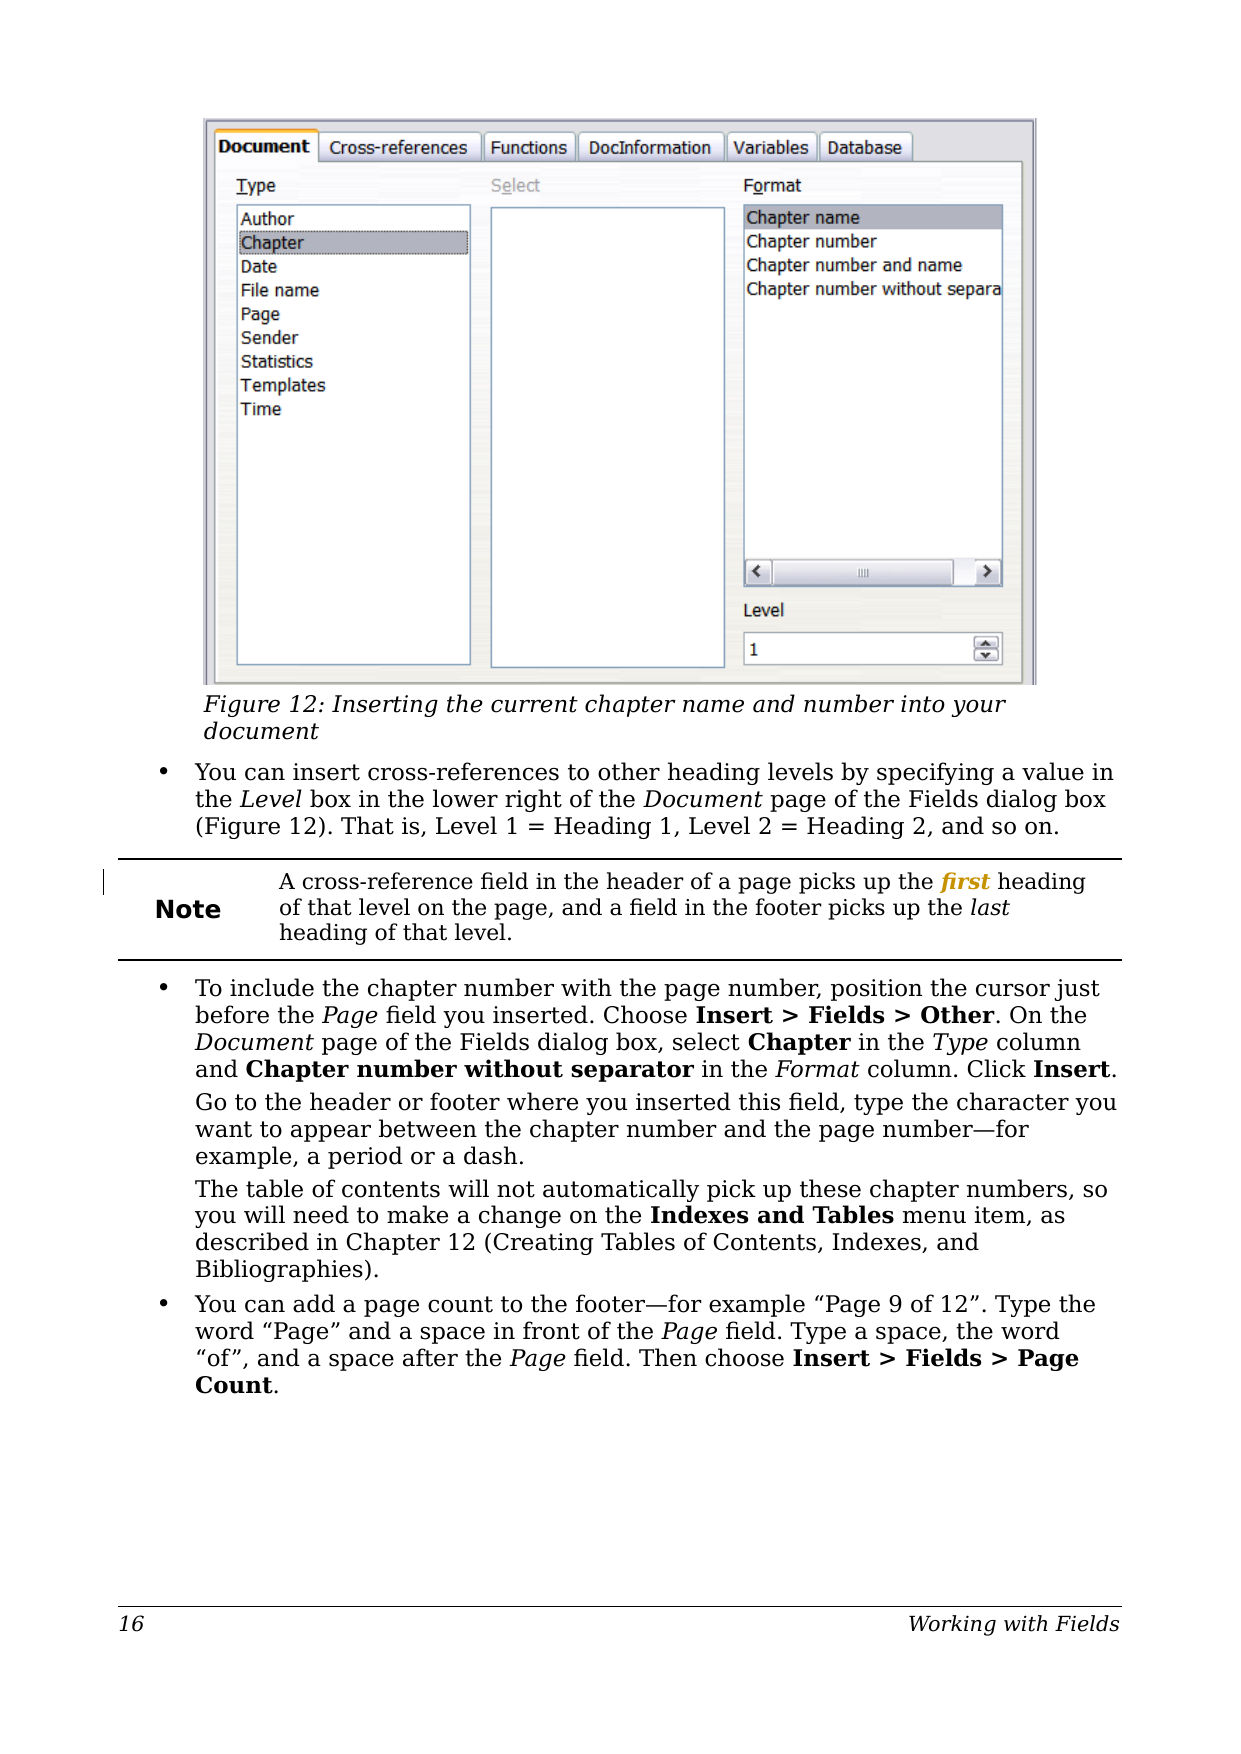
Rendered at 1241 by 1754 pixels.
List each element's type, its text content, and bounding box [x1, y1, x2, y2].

list To include the chapter number with the page number, position the cursor just before the Page field you inserted. Choose Insert > Fields > Other. On the Document page of the Fields dialog box, select Chapter in the Type column and Chapter number without separator in the Format column. Click Insert. [156, 973, 1122, 1083]
list You can insert cross-references to other heading levels by specifying a value in the Level box in the lower right of the Document page of the Fields dialog box (Figure 12). That is, Level 1 = Heading 1, Level 2 = Heading 2, and so on. [156, 757, 1122, 839]
list You can add a page count to the footer—for example “Page 9 of 12”. Type the word “Page” and a space in front of the Page field. Type a space, the word “of”, and a space after the Page field. Then choose Insert > Fields > Page Count. [156, 1289, 1122, 1399]
list Go to the header or footer where you inserted this field, type the character you want to appear between the chapter number and the page number—for example, a period or a dash. [195, 1089, 1122, 1169]
picture [203, 118, 1037, 685]
table_header Note [118, 860, 257, 958]
table_header A cross-reference field in the header of a page picks up the first heading of that level on the page, and a field in the footer picks up the last heading of that level. [258, 860, 1122, 958]
text Figure 12: Inserting the current chapter name and number into your document [204, 691, 1037, 744]
list The table of contents will not automatically pick up these chapter numbers, so you will need to make a change on the Indexes and Tables menu item, as described in Chapter 12 (Creating Tables of Contents, Indexes, and Bibliographies). [195, 1176, 1122, 1283]
